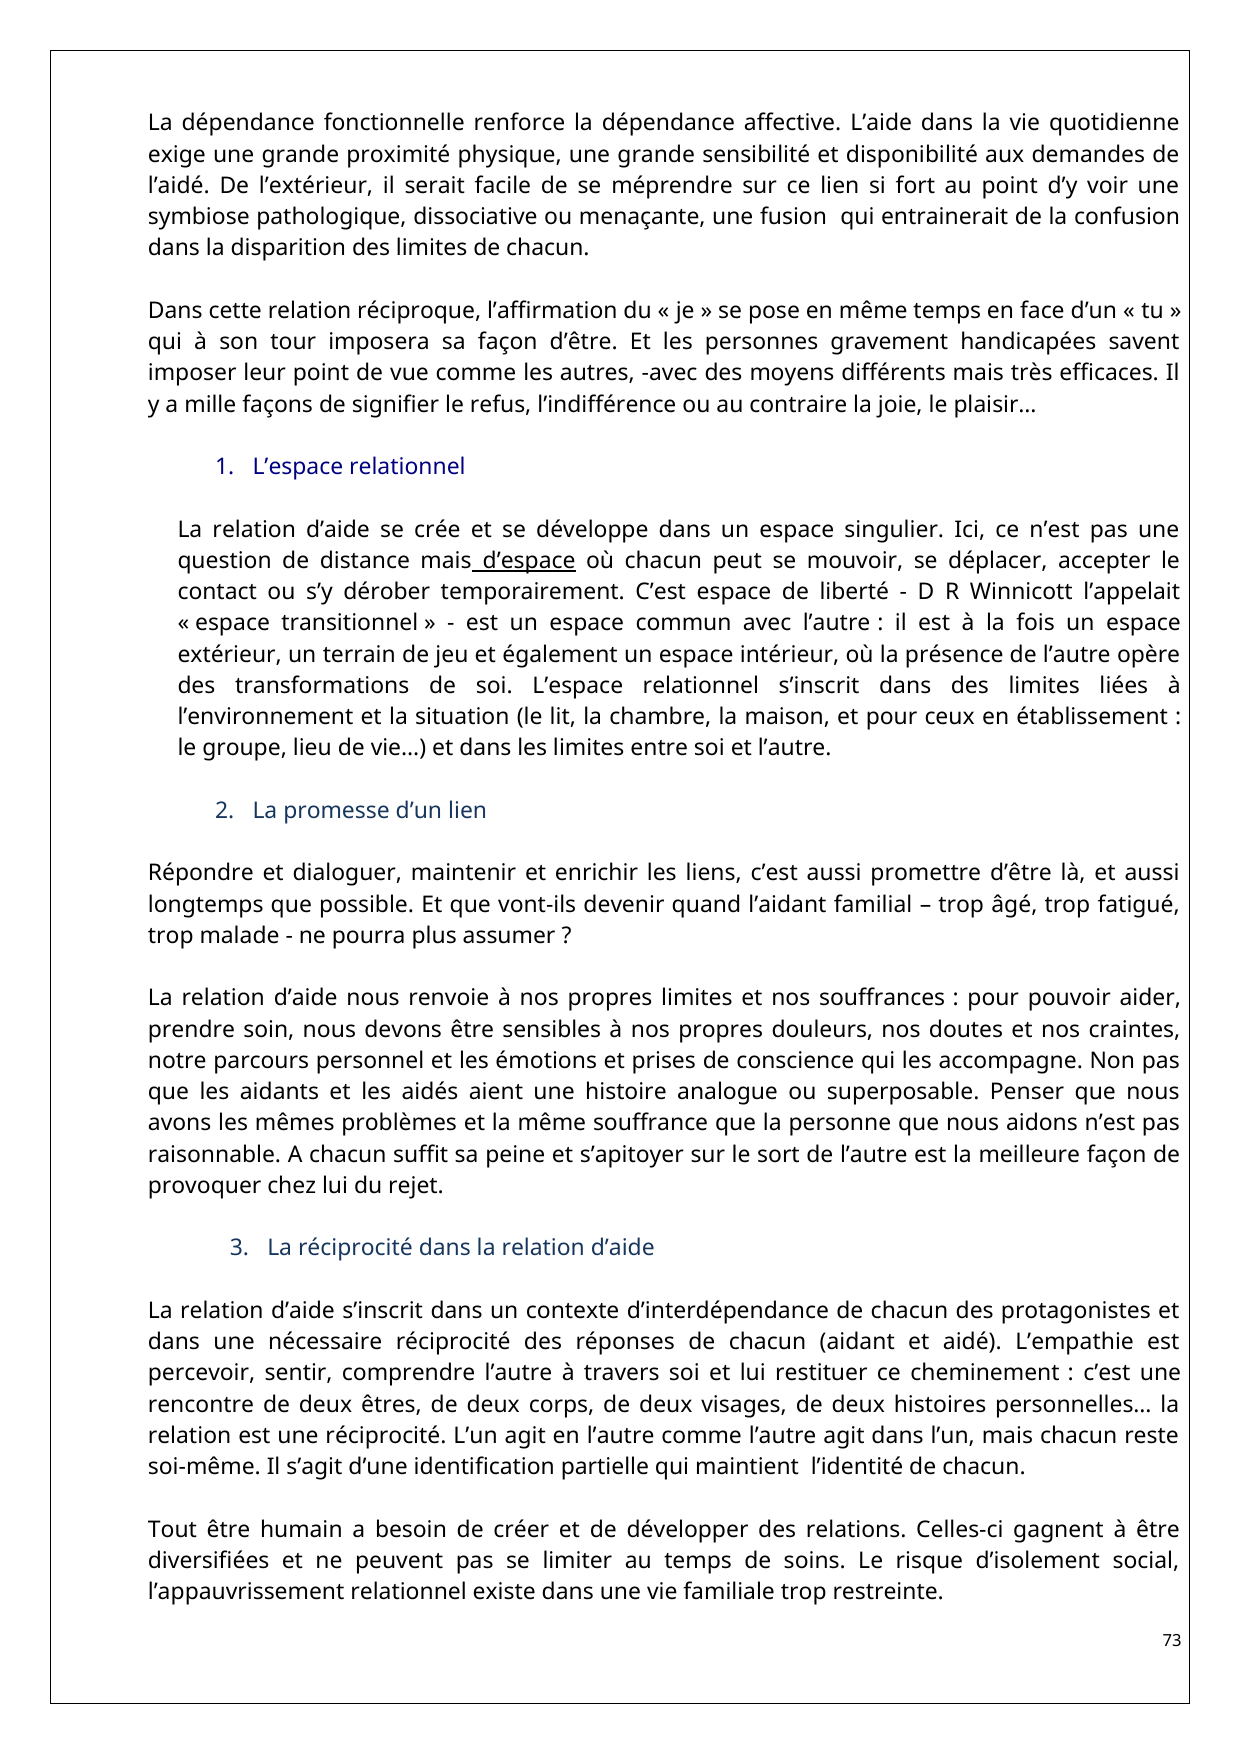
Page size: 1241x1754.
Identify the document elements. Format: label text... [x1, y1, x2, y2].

list L’espace relationnel [215, 450, 1181, 481]
text Répondre et dialoguer, maintenir et enrichir les liens, c’est aussi promettre d’être là, et aussi longtemps que possible. Et que vont-ils devenir quand l’aidant familial – trop âgé, trop fatigué, trop malade - ne pourra plus assumer ? [148, 856, 1181, 950]
text La relation d’aide nous renvoie à nos propres limites et nos souffrances : pour pouvoir aider, prendre soin, nous devons être sensibles à nos propres douleurs, nos doutes et nos craintes, notre parcours personnel et les émotions et prises de conscience qui les accompagne. Non pas que les aidants et les aidés aient une histoire analogue ou superposable. Penser que nous avons les mêmes problèmes et la même souffrance que la personne que nous aidons n’est pas raisonnable. A chacun suffit sa peine et s’apitoyer sur le sort de l’autre est la meilleure façon de provoquer chez lui du rejet. [148, 981, 1181, 1200]
text La relation d’aide s’inscrit dans un contexte d’interdépendance de chacun des protagonistes et dans une nécessaire réciprocité des réponses de chacun (aidant et aidé). L’empathie est percevoir, sentir, comprendre l’autre à travers soi et lui restituer ce cheminement : c’est une rencontre de deux êtres, de deux corps, de deux visages, de deux histoires personnelles… la relation est une réciprocité. L’un agit en l’autre comme l’autre agit dans l’un, mais chacun reste soi-même. Il s’agit d’une identification partielle qui maintient l’identité de chacun. [148, 1294, 1181, 1481]
text Dans cette relation réciproque, l’affirmation du « je » se pose en même temps en face d’un « tu » qui à son tour imposera sa façon d’être. Et les personnes gravement handicapées savent imposer leur point de vue comme les autres, -avec des moyens différents mais très efficaces. Il y a mille façons de signifier le refus, l’indifférence ou au contraire la joie, le plaisir… [148, 294, 1181, 419]
text Tout être humain a besoin de créer et de développer des relations. Celles-ci gagnent à être diversifiées et ne peuvent pas se limiter au temps de soins. Le risque d’isolement social, l’appauvrissement relationnel existe dans une vie familiale trop restreinte. [148, 1512, 1181, 1606]
text La dépendance fonctionnelle renforce la dépendance affective. L’aide dans la vie quotidienne exige une grande proximité physique, une grande sensibilité et disponibilité aux demandes de l’aidé. De l’extérieur, il serait facile de se méprendre sur ce lien si fort au point d’y voir une symbiose pathologique, dissociative ou menaçante, une fusion qui entrainerait de la confusion dans la disparition des limites de chacun. [148, 106, 1181, 262]
list La réciprocité dans la relation d’aide [229, 1231, 1181, 1262]
text La relation d’aide se crée et se développe dans un espace singulier. Ici, ce n’est pas une question de distance mais d’espace où chacun peut se mouvoir, se déplacer, accepter le contact ou s’y dérober temporairement. C’est espace de liberté - D R Winnicott l’appelait « espace transitionnel » - est un espace commun avec l’autre : il est à la fois un espace extérieur, un terrain de jeu et également un espace intérieur, où la présence de l’autre opère des transformations de soi. L’espace relationnel s’inscrit dans des limites liées à l’environnement et la situation (le lit, la chambre, la maison, et pour ceux en établissement : le groupe, lieu de vie…) et dans les limites entre soi et l’autre. [177, 512, 1181, 762]
list La promesse d’un lien [215, 794, 1181, 825]
